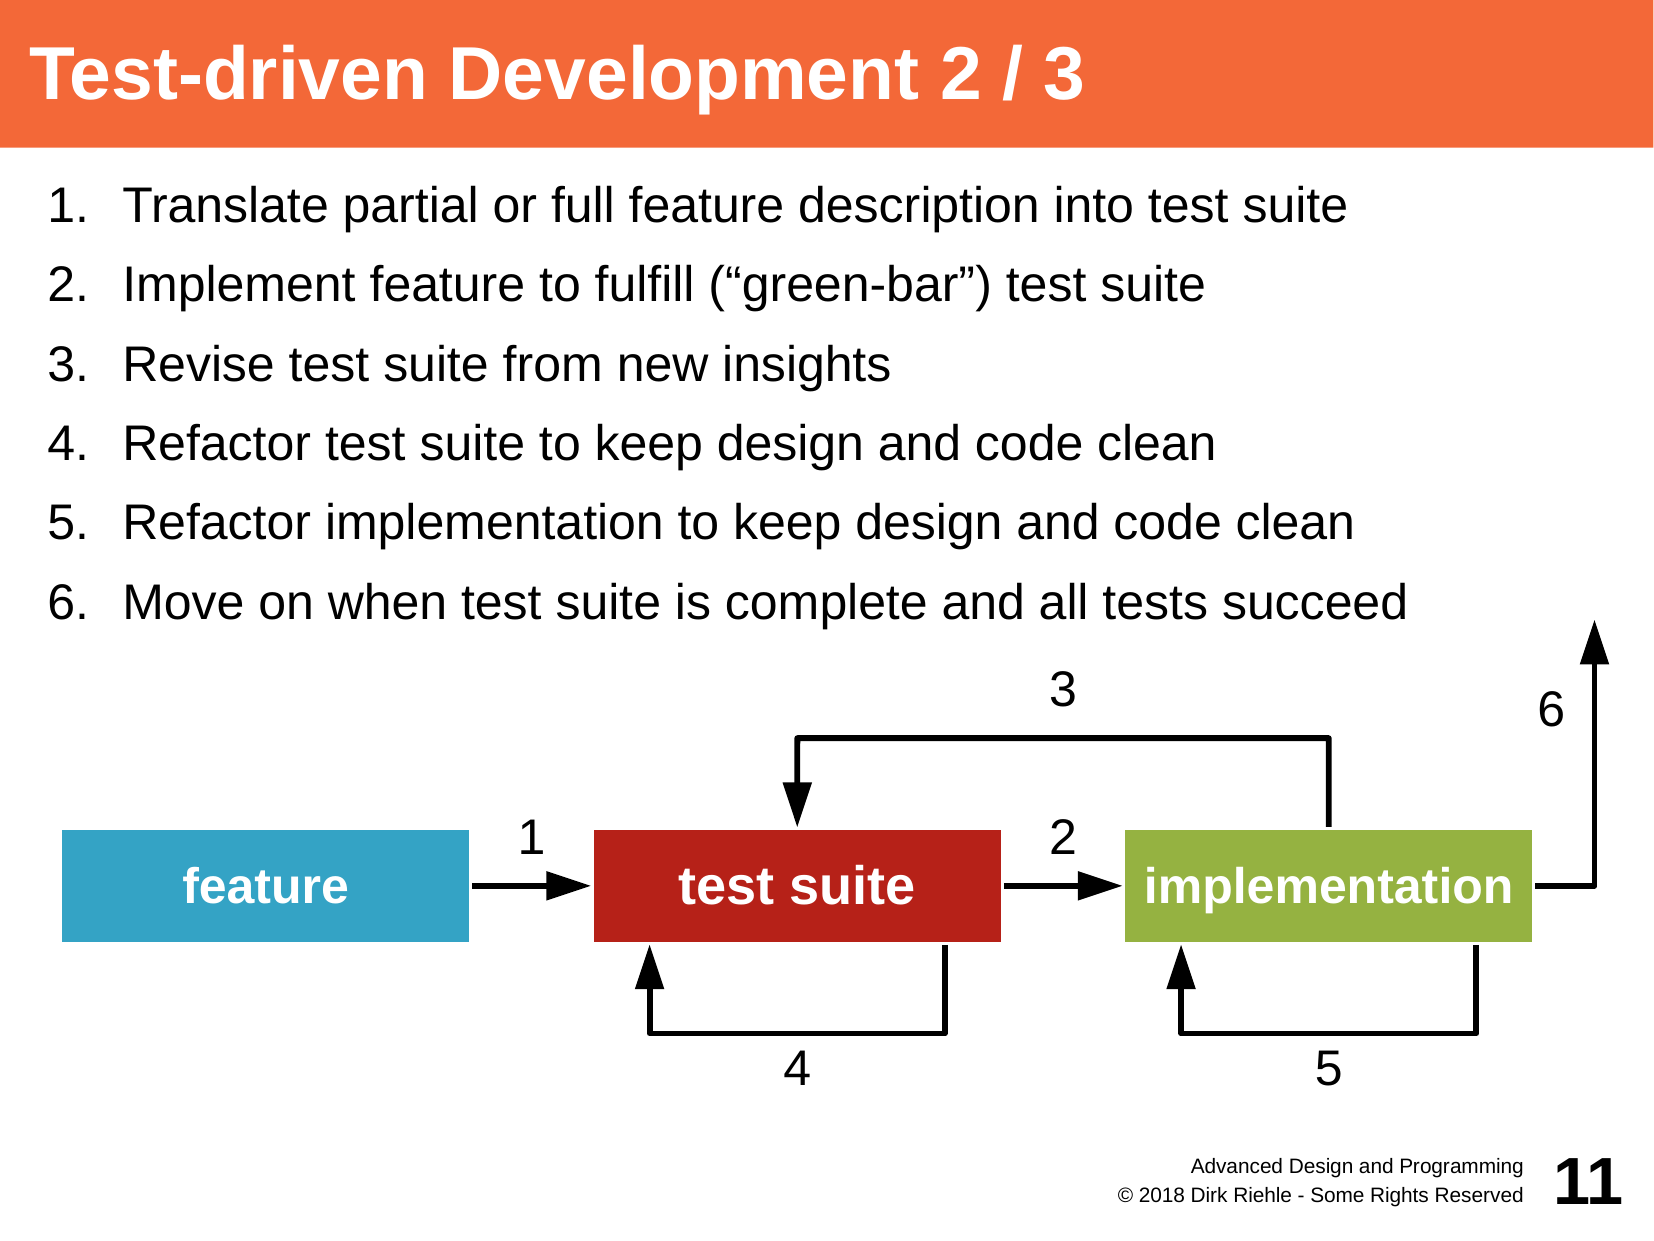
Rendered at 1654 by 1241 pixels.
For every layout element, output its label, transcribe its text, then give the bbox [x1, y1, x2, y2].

text_box 1 [472, 797, 591, 877]
text_box 2 [1003, 797, 1123, 877]
list Translate partial or full feature description into test suite Implement feature to fulfill (“green-bar”) test suite Revise test suite from new insights Refactor test suite to keep design and code clean Refactor implementation to keep design and code clean Move on when test suite is complete and all tests succeed [29, 177, 1625, 1063]
text_box 6 [1476, 631, 1595, 786]
text_box 5 [1181, 1033, 1477, 1102]
text_box 4 [649, 1033, 945, 1102]
text_box test suite [590, 826, 1004, 945]
text_box 3 [797, 649, 1329, 730]
title Test-driven Development 2 / 3 [0, 0, 1654, 148]
text_box implementation [1122, 826, 1536, 945]
text_box feature [59, 826, 473, 945]
